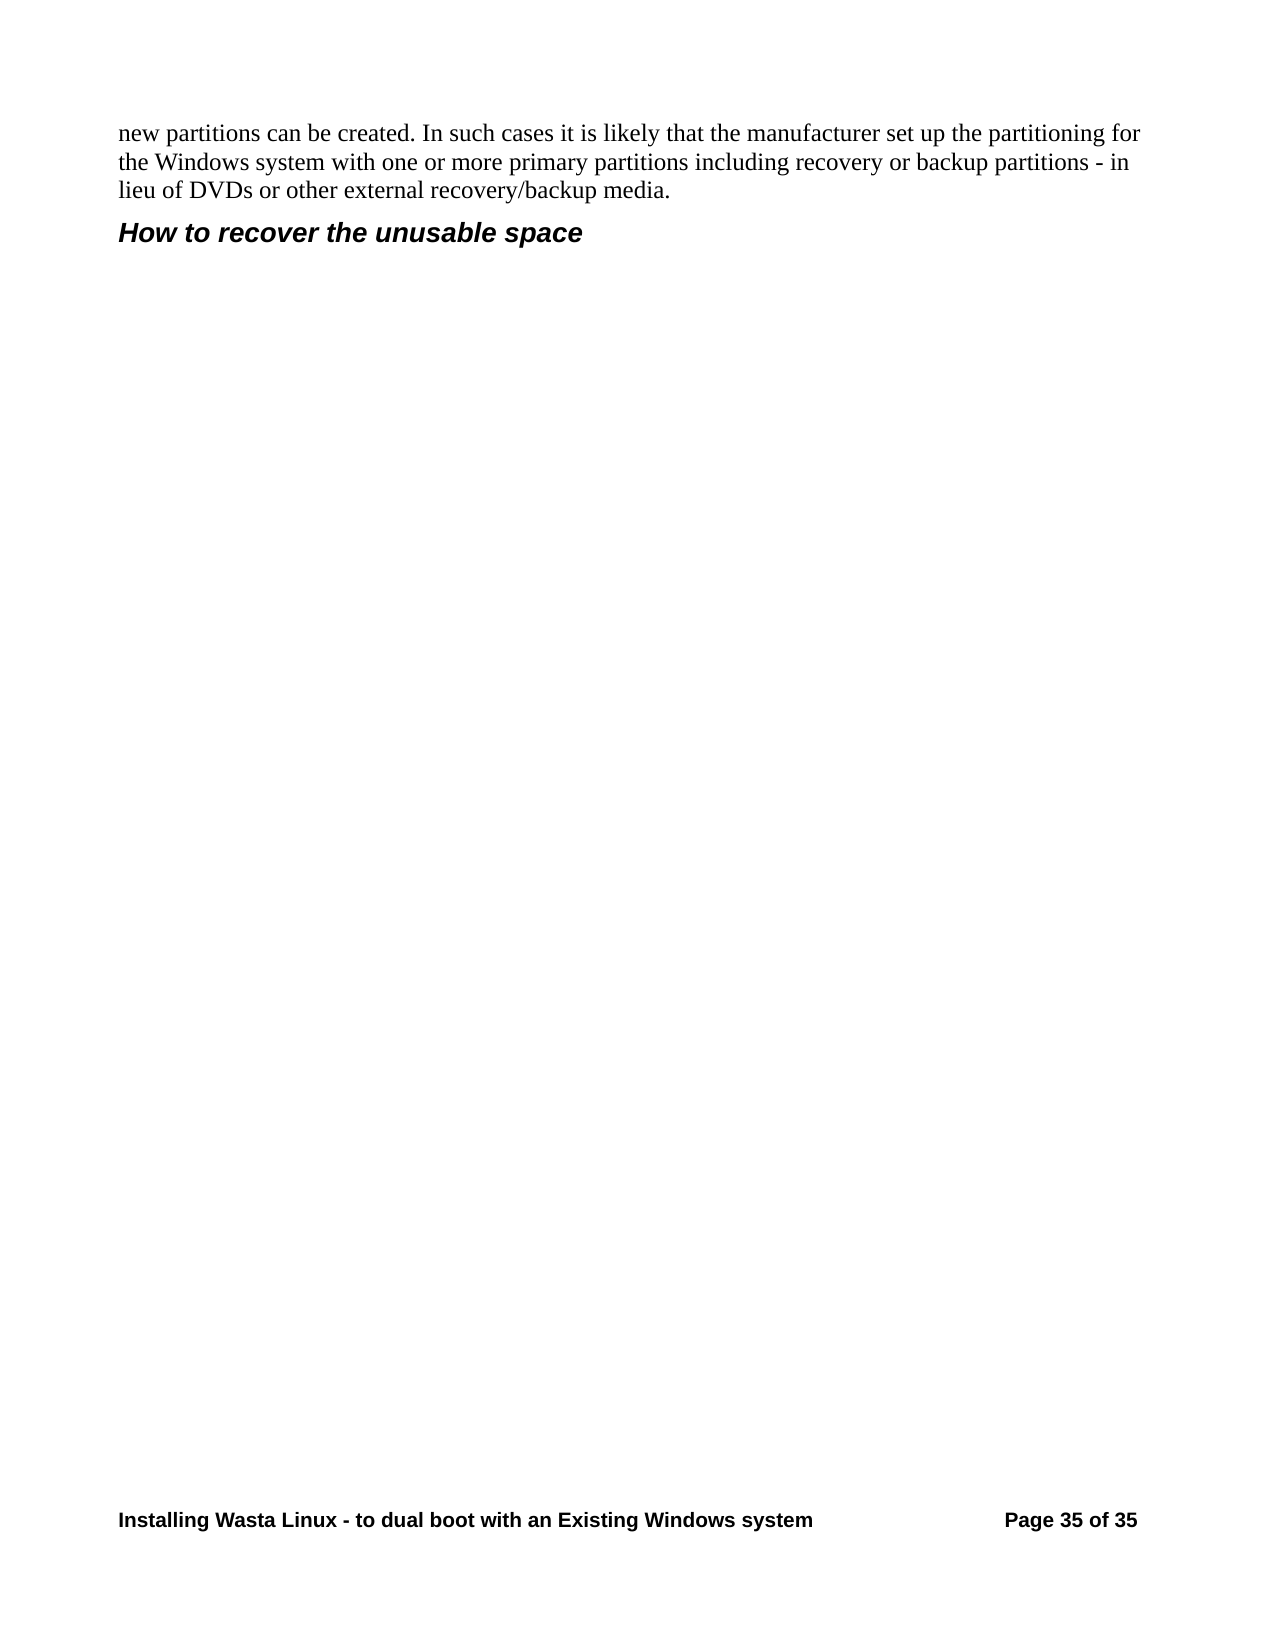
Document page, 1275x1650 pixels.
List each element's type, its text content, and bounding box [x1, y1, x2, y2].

text new partitions can be created. In such cases it is likely that the manufacturer set up the partitioning for the Windows system with one or more primary partitions including recovery or backup partitions - in lieu of DVDs or other external recovery/backup media. [118, 118, 1157, 204]
subtitle How to recover the unusable space [118, 217, 1157, 249]
